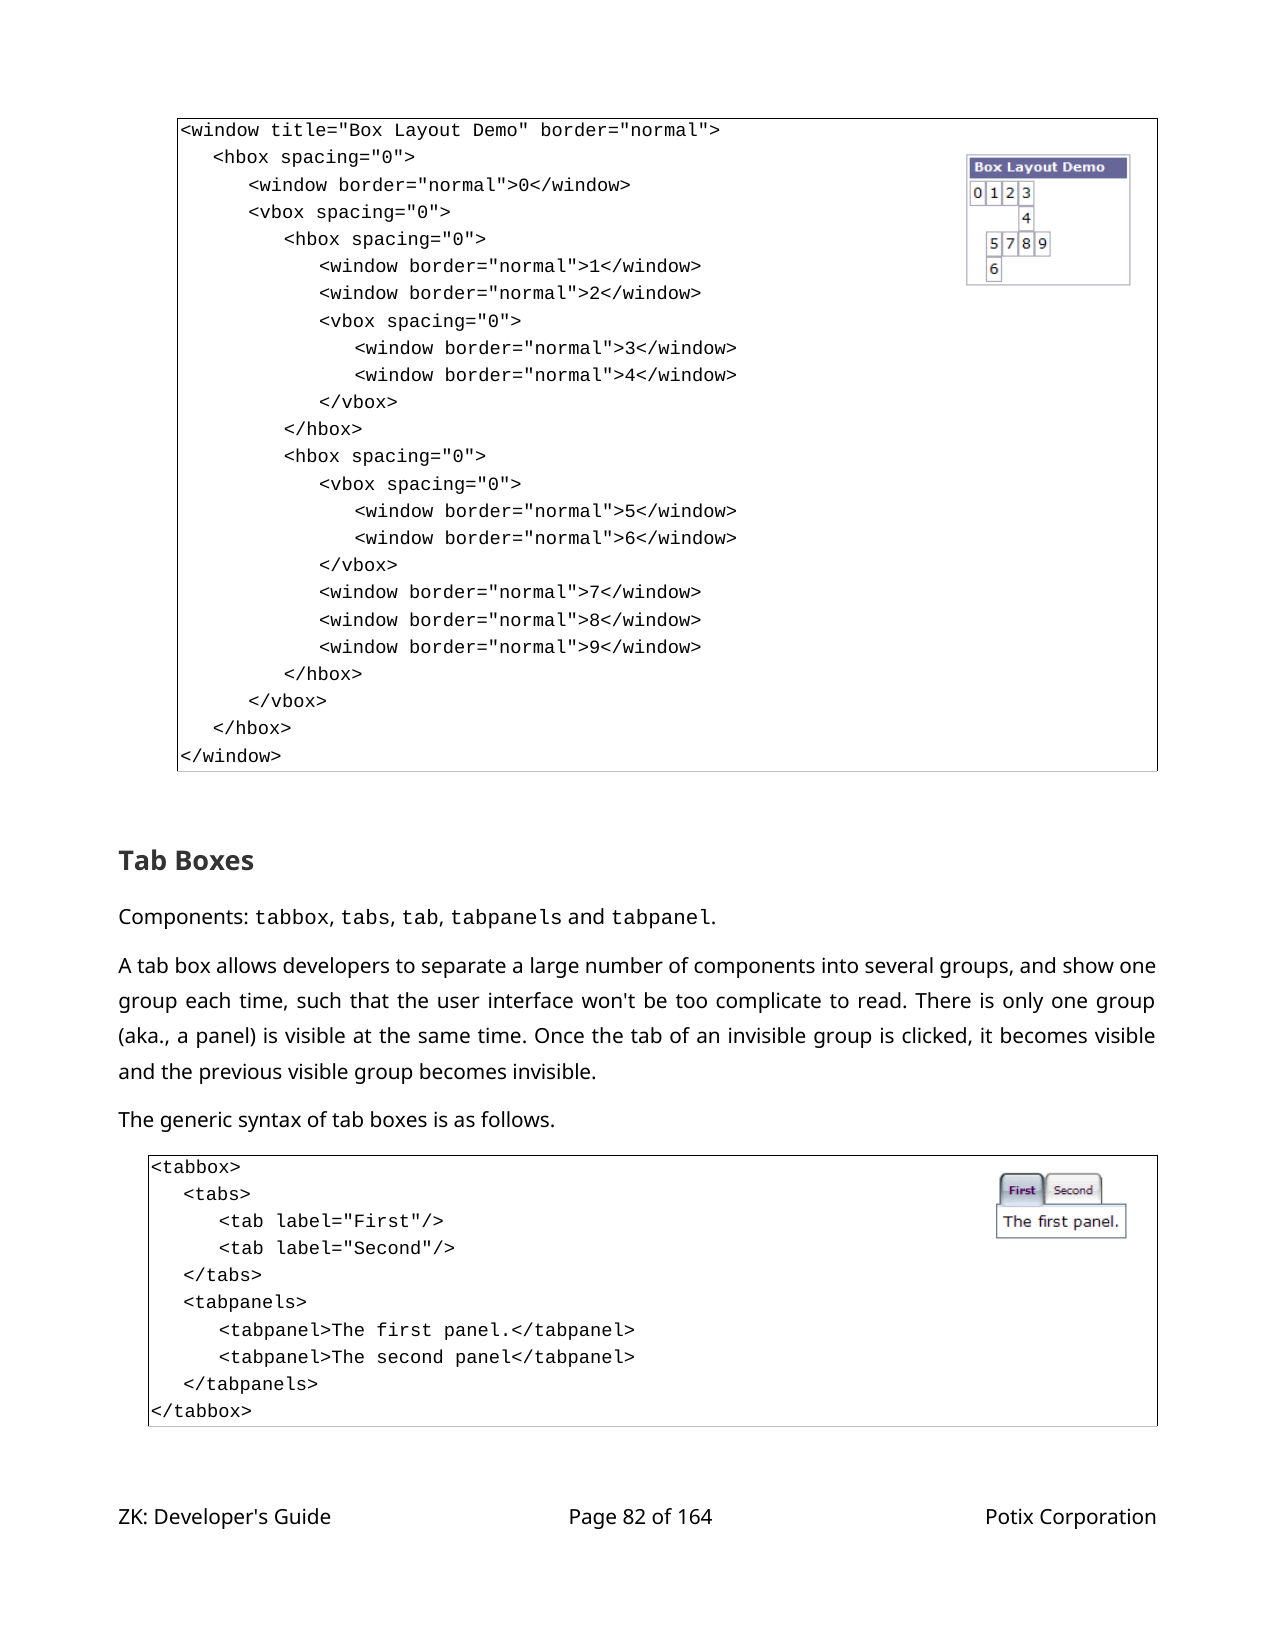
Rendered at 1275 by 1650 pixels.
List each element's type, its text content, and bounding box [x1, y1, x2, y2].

text <tabs> [149, 1182, 995, 1206]
text </vbox> [178, 553, 1157, 577]
text </tabpanels> [149, 1372, 1157, 1396]
text <window title="Box Layout Demo" border="normal"> [178, 119, 1157, 142]
text </hbox> [178, 417, 1157, 441]
text [1133, 227, 1157, 251]
text [1130, 1209, 1157, 1233]
text A tab box allows developers to separate a large number of components into several groups, and show one group each time, such that the user interface won't be too complicate to read. There is only one group (aka., a panel) is visible at the same time. Once the tab of an invisible group is clicked, it becomes visible and the previous visible group becomes invisible. [118, 951, 1157, 1085]
text </vbox> [178, 390, 1157, 414]
text <tabpanel>The second panel</tabpanel> [149, 1345, 1157, 1369]
text Components: tabbox, tabs, tab, tabpanels and tabpanel. [118, 902, 1157, 931]
text <tabbox> [149, 1156, 1157, 1179]
text </hbox> [178, 662, 1157, 686]
text <window border="normal">4</window> [178, 363, 1157, 387]
text [1133, 200, 1157, 224]
text </window> [178, 743, 1157, 771]
text <window border="normal">0</window> [178, 172, 964, 197]
text </vbox> [178, 689, 1157, 713]
text <window border="normal">9</window> [178, 635, 1157, 659]
text <tabpanel>The first panel.</tabpanel> [149, 1318, 1157, 1342]
picture [995, 1170, 1130, 1242]
text </hbox> [178, 716, 1157, 741]
text <tab label="Second"/> [149, 1236, 1157, 1260]
subtitle Tab Boxes [118, 842, 1157, 878]
picture [964, 152, 1133, 289]
text <hbox spacing="0"> [178, 145, 1157, 169]
text [1130, 1182, 1157, 1206]
text <window border="normal">5</window> [178, 499, 1157, 523]
text <tab label="First"/> [149, 1209, 995, 1233]
text <window border="normal">8</window> [178, 607, 1157, 632]
text <window border="normal">3</window> [178, 336, 1157, 360]
text <tabpanels> [149, 1290, 1157, 1315]
text <hbox spacing="0"> [178, 227, 964, 251]
text The generic syntax of tab boxes is as follows. [118, 1106, 1157, 1134]
text <hbox spacing="0"> [178, 444, 1157, 469]
text <vbox spacing="0"> [178, 472, 1157, 496]
text <window border="normal">6</window> [178, 526, 1157, 550]
text <window border="normal">2</window> [178, 281, 1157, 306]
text <window border="normal">1</window> [178, 254, 964, 278]
text <vbox spacing="0"> [178, 308, 1157, 333]
text <window border="normal">7</window> [178, 580, 1157, 604]
text <vbox spacing="0"> [178, 200, 964, 224]
text </tabs> [149, 1263, 1157, 1287]
text </tabbox> [149, 1399, 1157, 1426]
